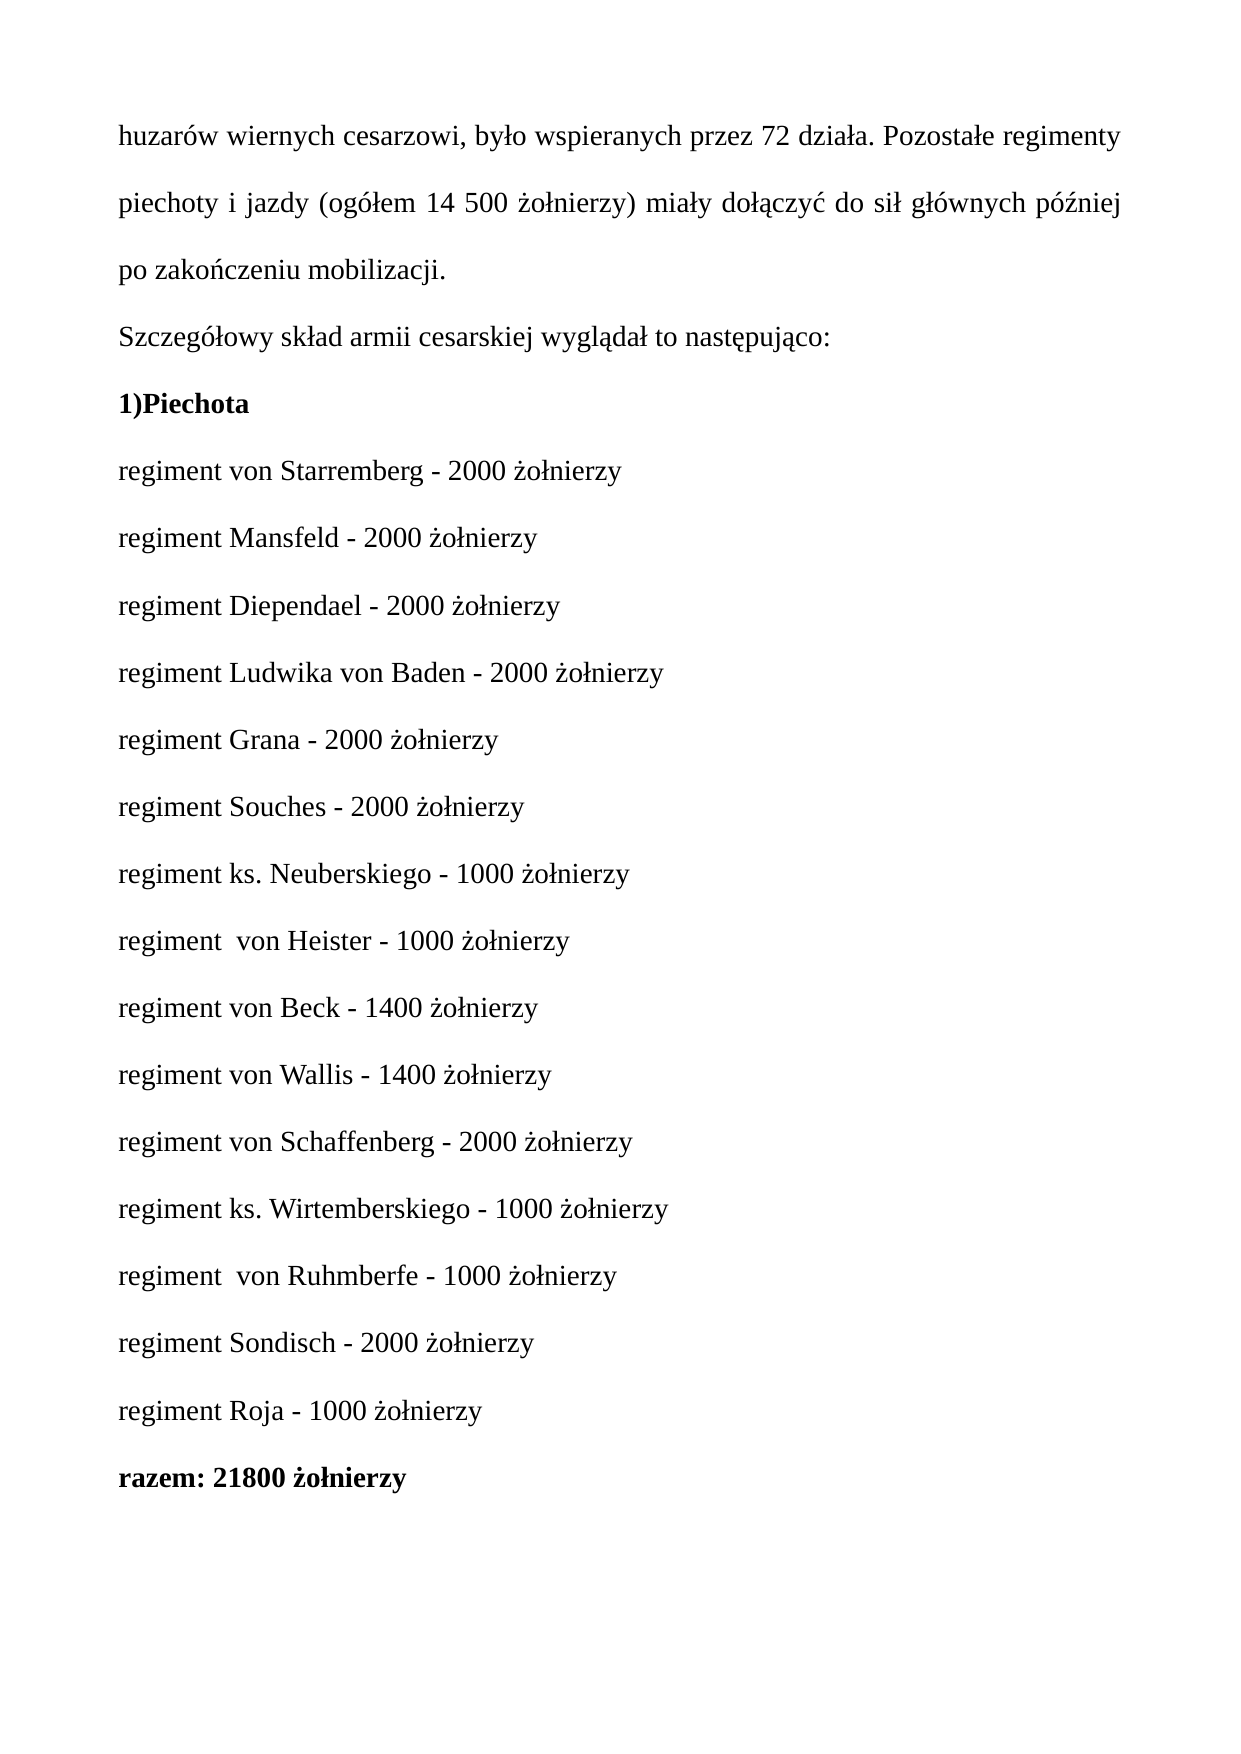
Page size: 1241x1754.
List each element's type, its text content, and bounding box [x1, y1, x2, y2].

text 1)Piechota [118, 386, 1122, 420]
text regiment von Beck - 1400 żołnierzy [118, 990, 1122, 1024]
text regiment Diependael - 2000 żołnierzy [118, 588, 1122, 621]
text regiment ks. Neuberskiego - 1000 żołnierzy [118, 856, 1122, 889]
text regiment Ludwika von Baden - 2000 żołnierzy [118, 655, 1122, 688]
text huzarów wiernych cesarzowi, było wspieranych przez 72 działa. Pozostałe regimenty piechoty i jazdy (ogółem 14 500 żołnierzy) miały dołączyć do sił głównych później po zakończeniu mobilizacji. [118, 118, 1122, 286]
text regiment Mansfeld - 2000 żołnierzy [118, 521, 1122, 554]
text regiment von Schaffenberg - 2000 żołnierzy [118, 1124, 1122, 1158]
text Szczegółowy skład armii cesarskiej wyglądał to następująco: [118, 319, 1122, 353]
text razem: 21800 żołnierzy [118, 1460, 1122, 1493]
text regiment Roja - 1000 żołnierzy [118, 1393, 1122, 1426]
text regiment von Starremberg - 2000 żołnierzy [118, 453, 1122, 487]
text regiment Sondisch - 2000 żołnierzy [118, 1326, 1122, 1359]
text regiment von Heister - 1000 żołnierzy [118, 923, 1122, 957]
text regiment Souches - 2000 żołnierzy [118, 789, 1122, 822]
text regiment Grana - 2000 żołnierzy [118, 722, 1122, 755]
text regiment ks. Wirtemberskiego - 1000 żołnierzy [118, 1191, 1122, 1225]
text regiment von Ruhmberfe - 1000 żołnierzy [118, 1258, 1122, 1292]
text regiment von Wallis - 1400 żołnierzy [118, 1057, 1122, 1091]
